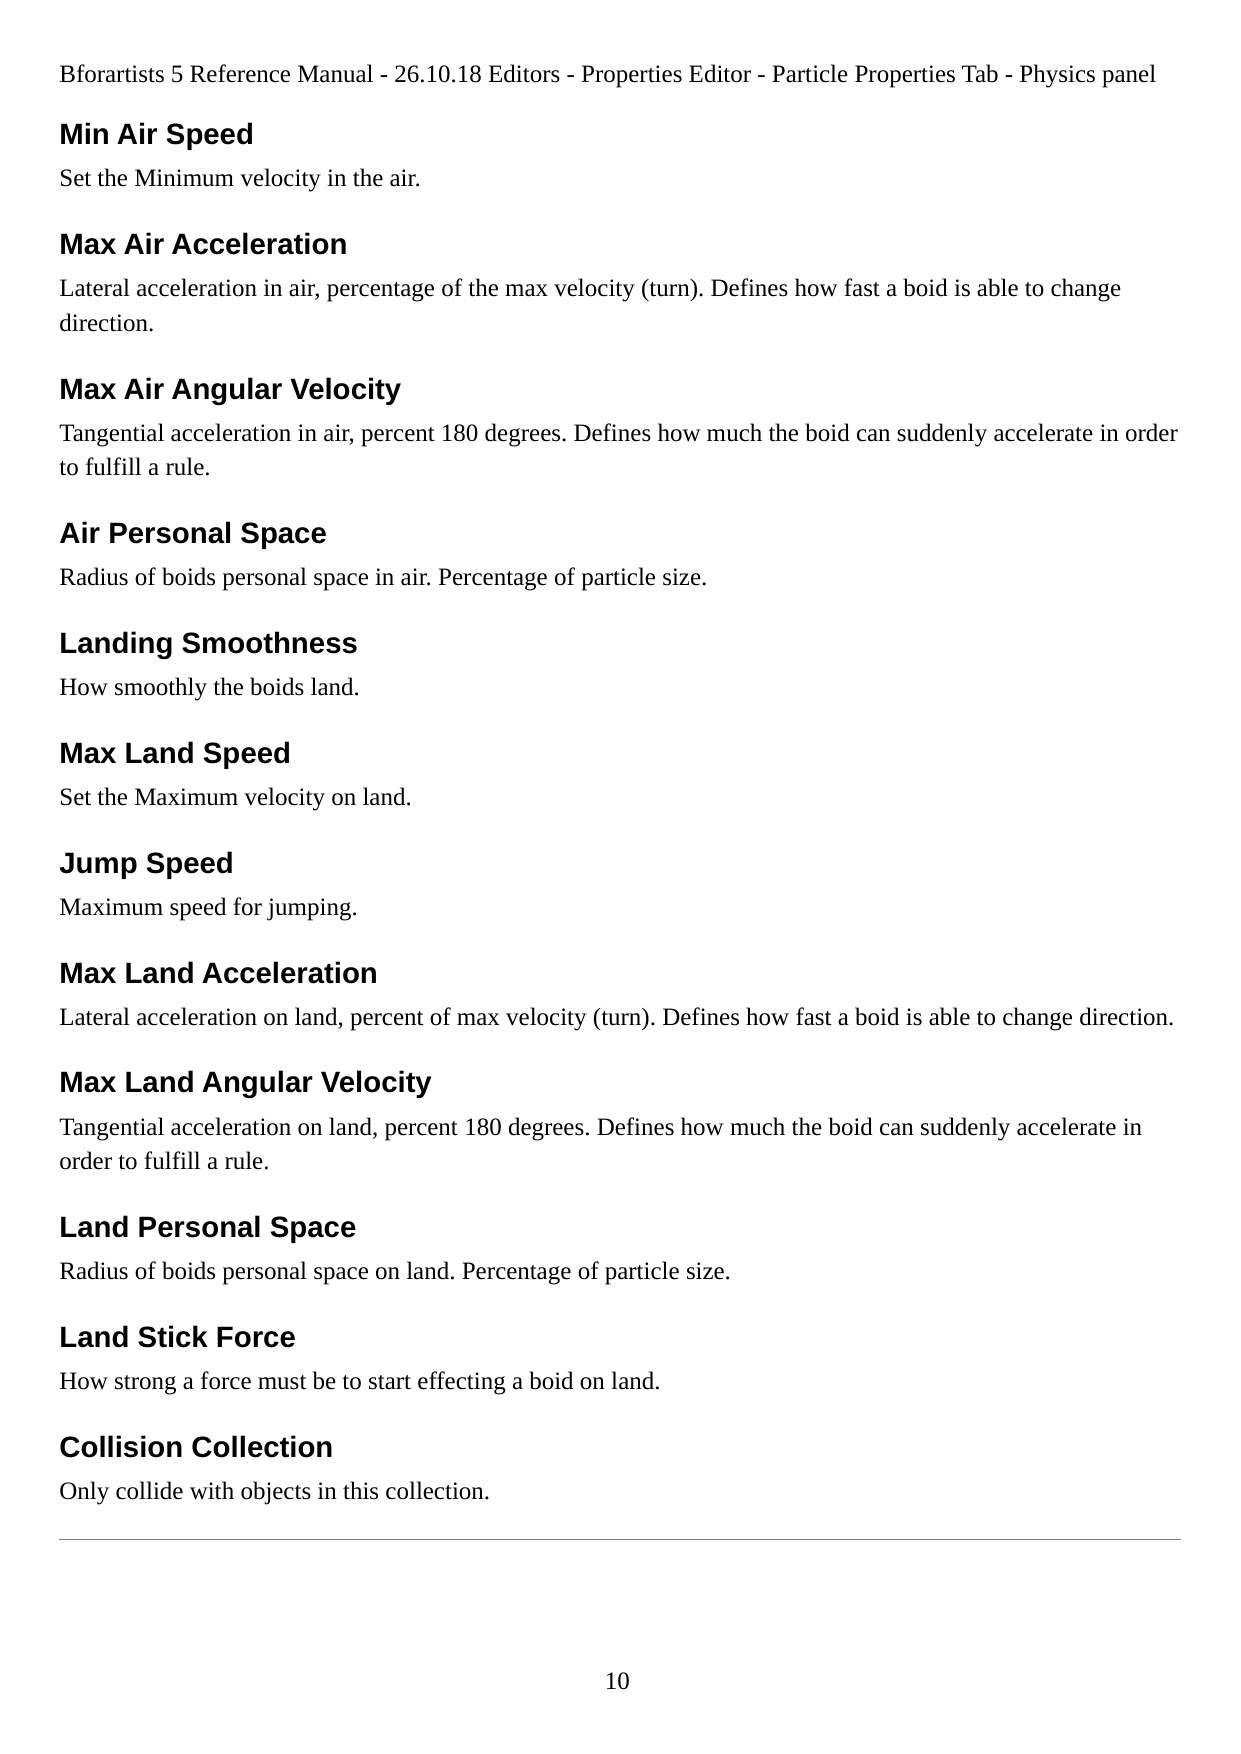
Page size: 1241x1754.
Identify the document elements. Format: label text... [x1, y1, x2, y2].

subtitle Max Land Angular Velocity [59, 1065, 1181, 1099]
text Tangential acceleration in air, percent 180 degrees. Defines how much the boid can suddenly accelerate in order to fulfill a rule. [59, 418, 1181, 481]
text Tangential acceleration on land, percent 180 degrees. Defines how much the boid can suddenly accelerate in order to fulfill a rule. [59, 1112, 1181, 1175]
subtitle Land Stick Force [59, 1320, 1181, 1353]
text How strong a force must be to start effecting a boid on land. [59, 1366, 1181, 1395]
text Lateral acceleration on land, percent of max velocity (turn). Defines how fast a boid is able to change direction. [59, 1002, 1181, 1031]
text Maximum speed for jumping. [59, 892, 1181, 921]
text Lateral acceleration in air, percentage of the max velocity (turn). Defines how fast a boid is able to change direction. [59, 273, 1181, 337]
subtitle Max Air Acceleration [59, 227, 1181, 261]
subtitle Collision Collection [59, 1429, 1181, 1463]
subtitle Jump Speed [59, 846, 1181, 879]
text How smoothly the boids land. [59, 672, 1181, 701]
subtitle Air Personal Space [59, 516, 1181, 550]
text Set the Minimum velocity in the air. [59, 163, 1181, 192]
text Radius of boids personal space on land. Percentage of particle size. [59, 1256, 1181, 1285]
subtitle Land Personal Space [59, 1210, 1181, 1243]
text Only collide with objects in this collection. [59, 1476, 1181, 1504]
subtitle Max Air Angular Velocity [59, 372, 1181, 405]
subtitle Max Land Acceleration [59, 956, 1181, 989]
subtitle Max Land Speed [59, 736, 1181, 769]
subtitle Min Air Speed [59, 117, 1181, 151]
text Set the Maximum velocity on land. [59, 782, 1181, 811]
subtitle Landing Smoothness [59, 626, 1181, 659]
text Radius of boids personal space in air. Percentage of particle size. [59, 562, 1181, 591]
